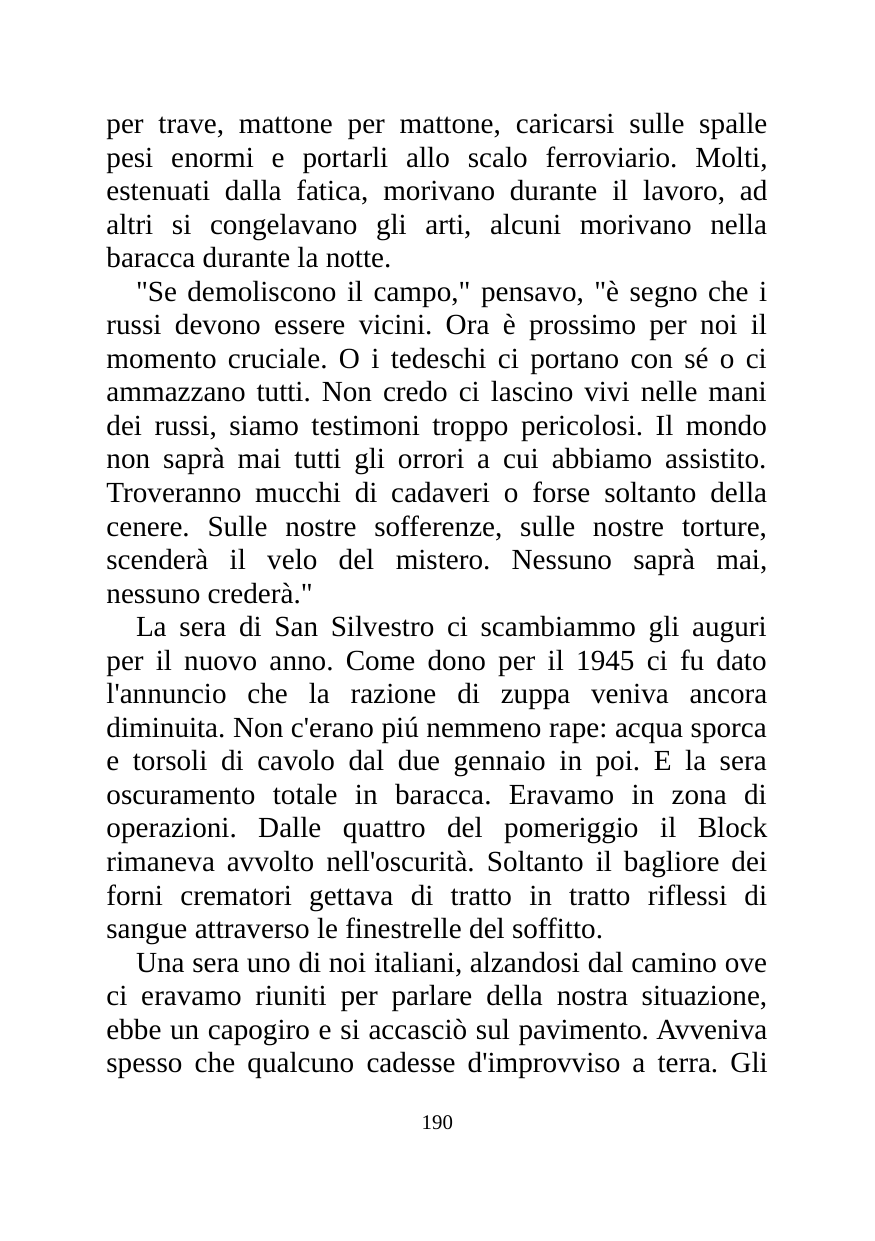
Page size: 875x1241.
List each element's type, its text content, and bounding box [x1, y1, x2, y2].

text per trave, mattone per mattone, caricarsi sulle spalle pesi enormi e portarli allo scalo ferroviario. Molti, estenuati dalla fatica, morivano durante il lavoro, ad altri si congelavano gli arti, alcuni morivano nella baracca durante la notte. [106, 106, 768, 274]
text "Se demoliscono il campo," pensavo, "è segno che i russi devono essere vicini. Ora è prossimo per noi il momento cruciale. O i tedeschi ci portano con sé o ci ammazzano tutti. Non credo ci lascino vivi nelle mani dei russi, siamo testimoni troppo pericolosi. Il mondo non saprà mai tutti gli orrori a cui abbiamo assistito. Troveranno mucchi di cadaveri o forse soltanto della cenere. Sulle nostre sofferenze, sulle nostre torture, scenderà il velo del mistero. Nessuno saprà mai, nessuno crederà." [106, 274, 768, 609]
text Una sera uno di noi italiani, alzandosi dal camino ove ci eravamo riuniti per parlare della nostra situazione, ebbe un capogiro e si accasciò sul pavimento. Avveniva spesso che qualcuno cadesse d'improvviso a terra. Gli [106, 945, 768, 1079]
text La sera di San Silvestro ci scambiammo gli auguri per il nuovo anno. Come dono per il 1945 ci fu dato l'annuncio che la razione di zuppa veniva ancora diminuita. Non c'erano piú nemmeno rape: acqua sporca e torsoli di cavolo dal due gennaio in poi. E la sera oscuramento totale in baracca. Eravamo in zona di operazioni. Dalle quattro del pomeriggio il Block rimaneva avvolto nell'oscurità. Soltanto il bagliore dei forni crematori gettava di tratto in tratto riflessi di sangue attraverso le finestrelle del soffitto. [106, 609, 768, 945]
